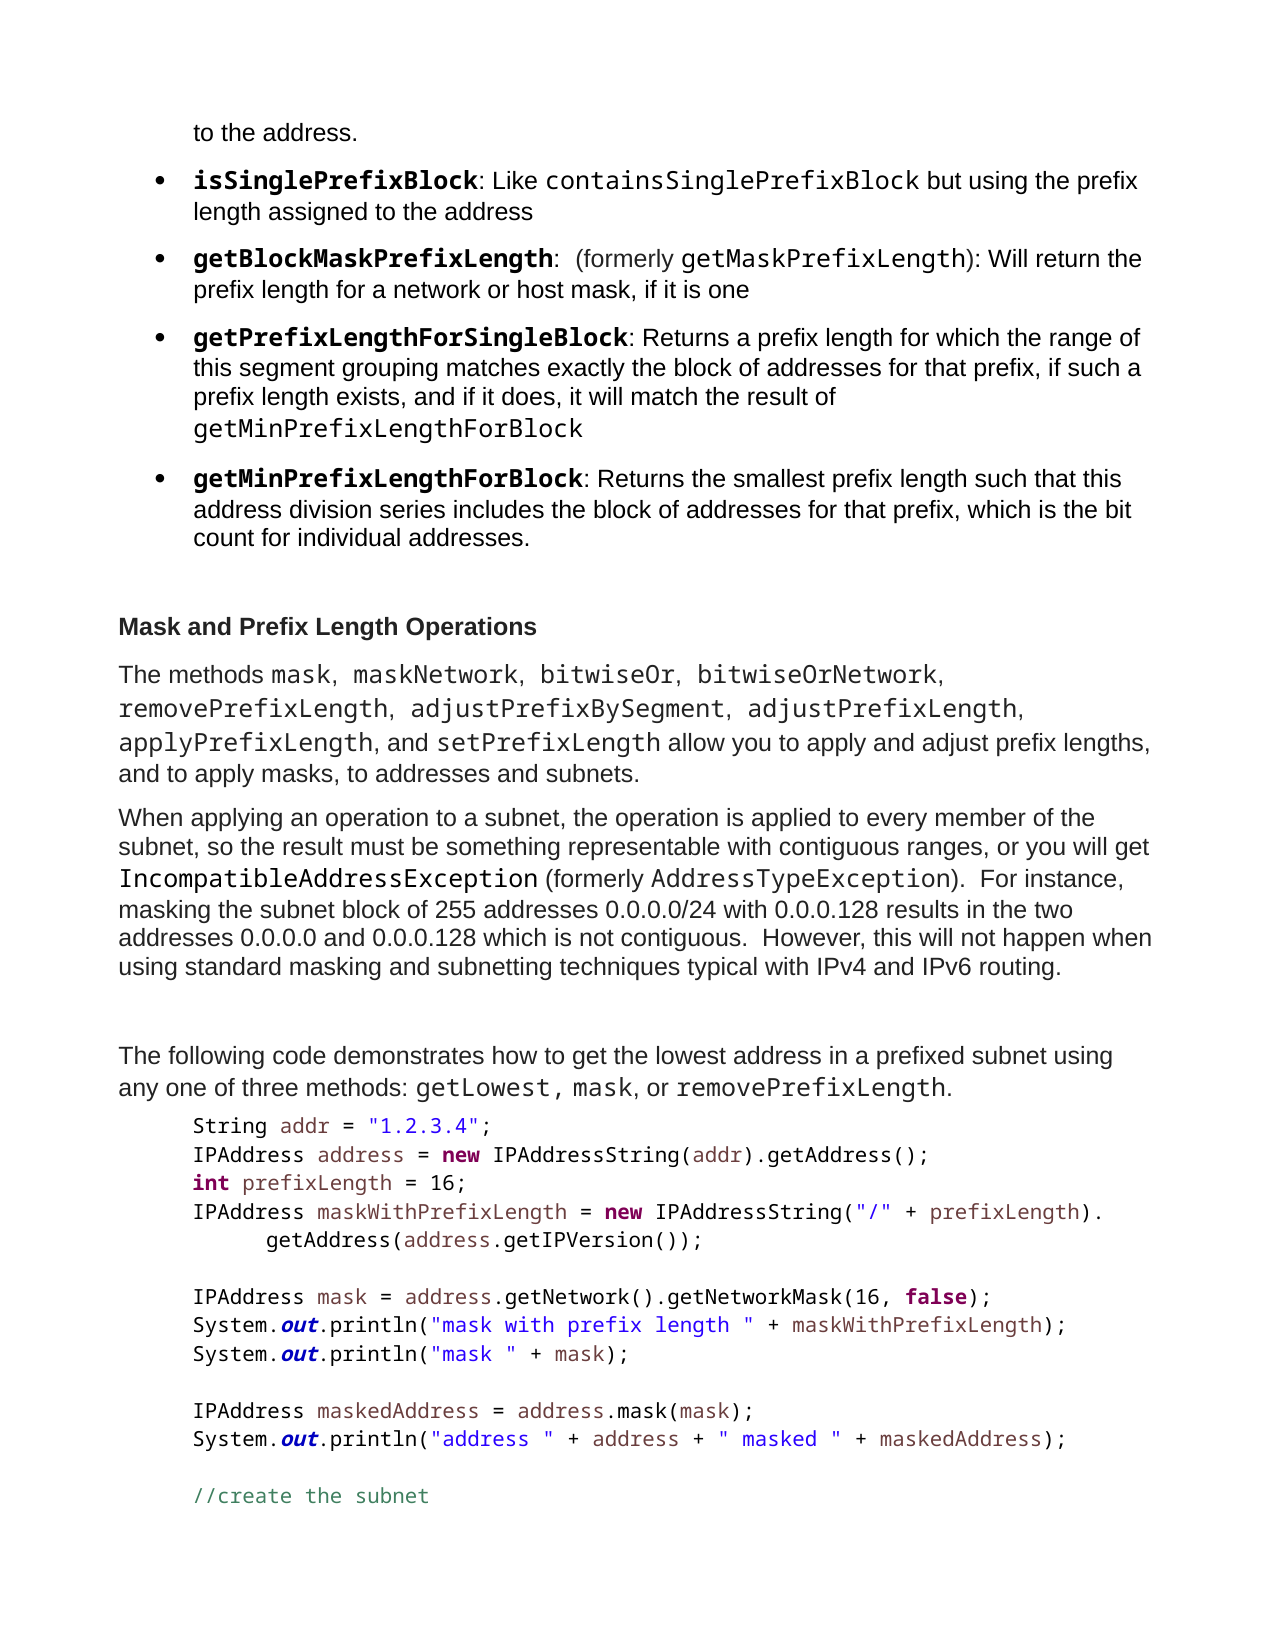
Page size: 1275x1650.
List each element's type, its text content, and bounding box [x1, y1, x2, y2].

text When applying an operation to a subnet, the operation is applied to every member of the subnet, so the result must be something representable with contiguous ranges, or you will get IncompatibleAddressException (formerly AddressTypeException). For instance, masking the subnet block of 255 addresses 0.0.0.0/24 with 0.0.0.128 results in the two addresses 0.0.0.0 and 0.0.0.128 which is not contiguous. However, this will not happen when using standard masking and subnetting techniques typical with IPv4 and IPv6 routing. [118, 803, 1157, 981]
text System.out.println("address " + address + " masked " + maskedAddress); [118, 1424, 1157, 1453]
text getAddress(address.getIPVersion()); [118, 1225, 1157, 1254]
text The methods mask, maskNetwork, bitwiseOr, bitwiseOrNetwork, removePrefixLength, adjustPrefixBySegment, adjustPrefixLength, applyPrefixLength, and setPrefixLength allow you to apply and adjust prefix lengths, and to apply masks, to addresses and subnets. [118, 657, 1157, 787]
text The following code demonstrates how to get the lowest address in a prefixed subnet using any one of three methods: getLowest, mask, or removePrefixLength. [118, 1041, 1157, 1104]
text IPAddress address = new IPAddressString(addr).getAddress(); [118, 1140, 1157, 1168]
list getBlockMaskPrefixLength: (formerly getMaskPrefixLength): Will return the prefix length for a network or host mask, if it is one [156, 241, 1157, 304]
list getPrefixLengthForSingleBlock: Returns a prefix length for which the range of this segment grouping matches exactly the block of addresses for that prefix, if such a prefix length exists, and if it does, it will match the result of getMinPrefixLengthForBlock [156, 319, 1157, 445]
text System.out.println("mask with prefix length " + maskWithPrefixLength); [118, 1311, 1157, 1339]
list to the address. [156, 118, 1157, 147]
text IPAddress maskWithPrefixLength = new IPAddressString("/" + prefixLength). [118, 1197, 1157, 1225]
text System.out.println("mask " + mask); [118, 1339, 1157, 1367]
text //create the subnet [118, 1482, 1157, 1510]
list getMinPrefixLengthForBlock: Returns the smallest prefix length such that this address division series includes the block of addresses for that prefix, which is the bit count for individual addresses. [156, 461, 1157, 552]
text int prefixLength = 16; [118, 1168, 1157, 1197]
text String addr = "1.2.3.4"; [118, 1112, 1157, 1140]
list isSinglePrefixBlock: Like containsSinglePrefixBlock but using the prefix length assigned to the address [156, 162, 1157, 225]
text IPAddress mask = address.getNetwork().getNetworkMask(16, false); [118, 1282, 1157, 1311]
text IPAddress maskedAddress = address.mask(mask); [118, 1396, 1157, 1424]
text Mask and Prefix Length Operations [118, 612, 1157, 641]
